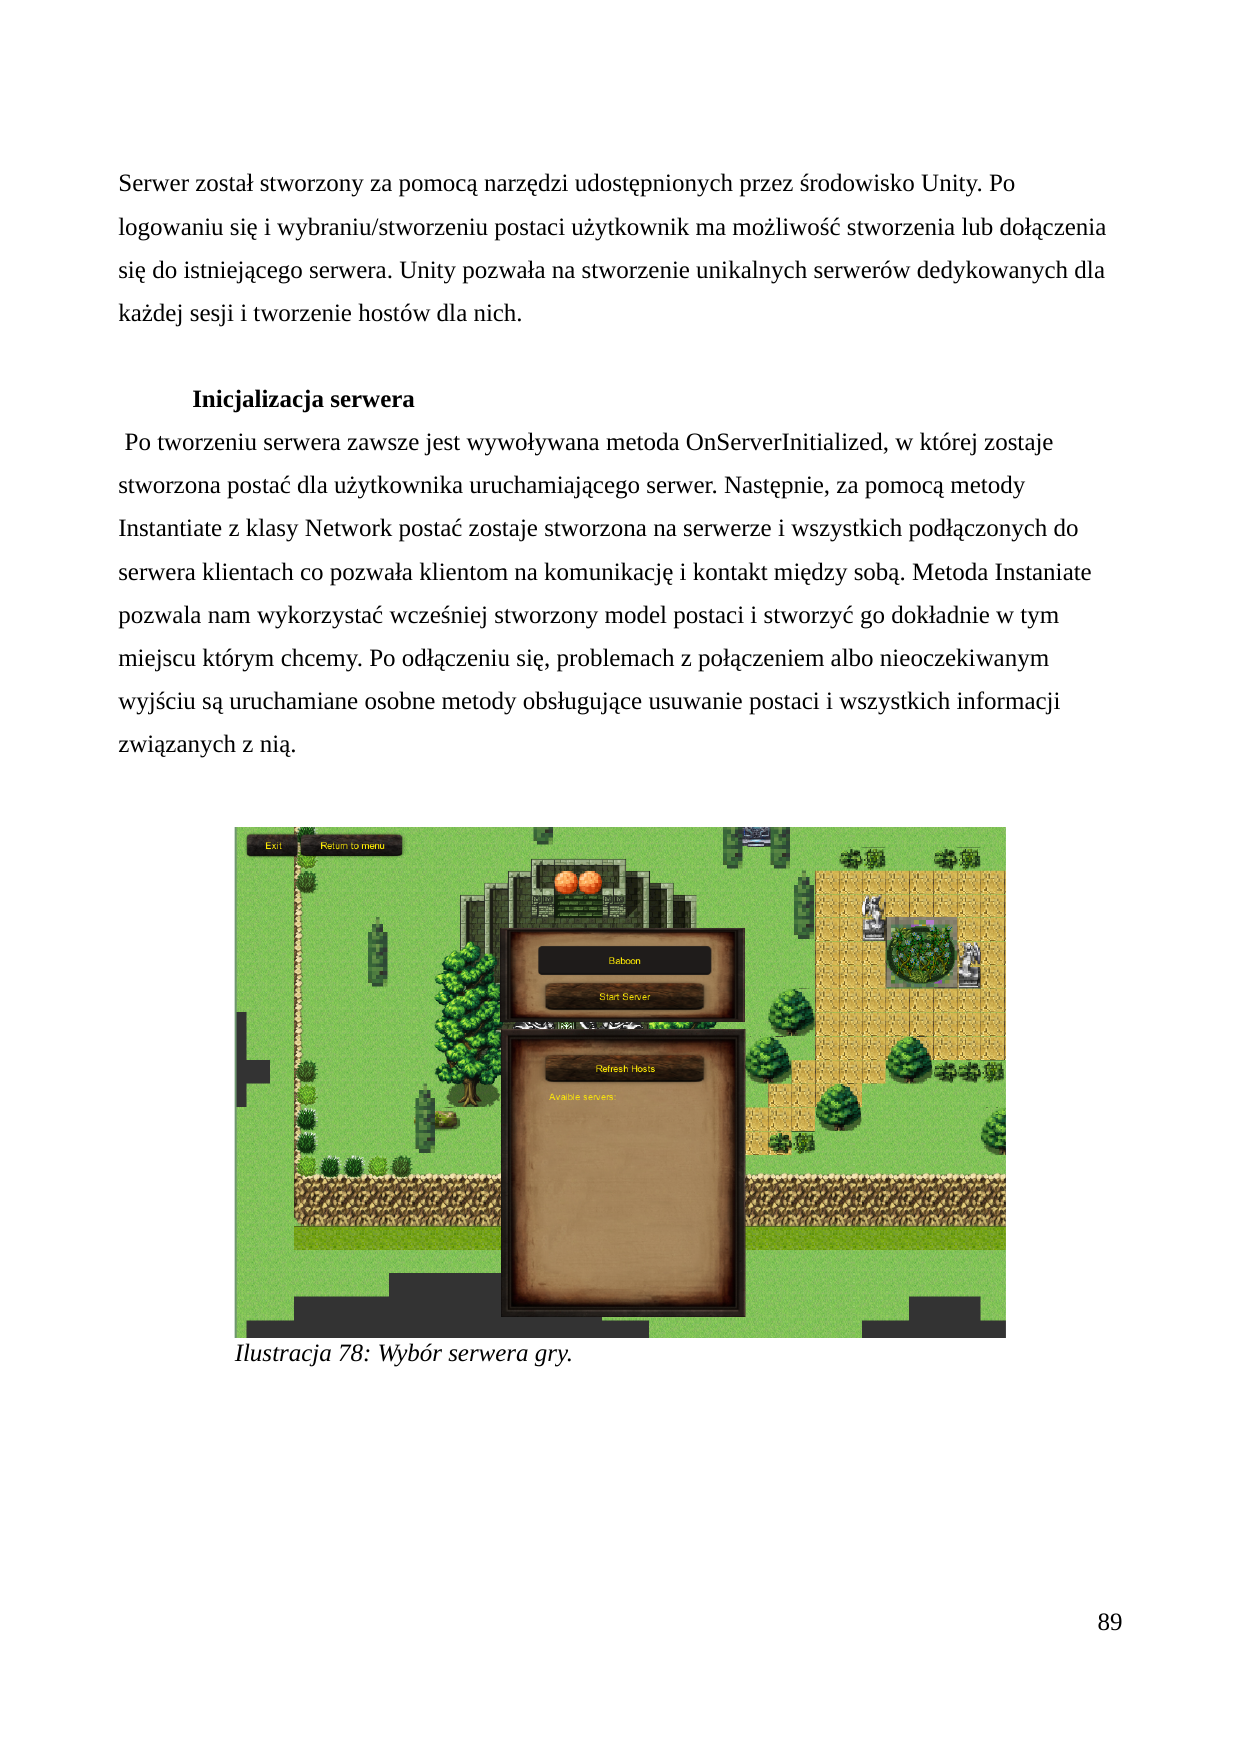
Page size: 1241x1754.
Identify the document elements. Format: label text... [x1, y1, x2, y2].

text Serwer został stworzony za pomocą narzędzi udostępnionych przez środowisko Unity. Po logowaniu się i wybraniu/stworzeniu postaci użytkownik ma możliwość stworzenia lub dołączenia się do istniejącego serwera. Unity pozwała na stworzenie unikalnych serwerów dedykowanych dla każdej sesji i tworzenie hostów dla nich. [118, 168, 1122, 327]
picture [234, 827, 1006, 1338]
text Ilustracja 78: Wybór serwera gry. [234, 1338, 1006, 1366]
text Inicjalizacja serwera [118, 384, 1122, 413]
text Po tworzeniu serwera zawsze jest wywoływana metoda OnServerInitialized, w której zostaje stworzona postać dla użytkownika uruchamiającego serwer. Następnie, za pomocą metody Instantiate z klasy Network postać zostaje stworzona na serwerze i wszystkich podłączonych do serwera klientach co pozwała klientom na komunikację i kontakt między sobą. Metoda Instaniate pozwala nam wykorzystać wcześniej stworzony model postaci i stworzyć go dokładnie w tym miejscu którym chcemy. Po odłączeniu się, problemach z połączeniem albo nieoczekiwanym wyjściu są uruchamiane osobne metody obsługujące usuwanie postaci i wszystkich informacji związanych z nią. [118, 427, 1122, 758]
